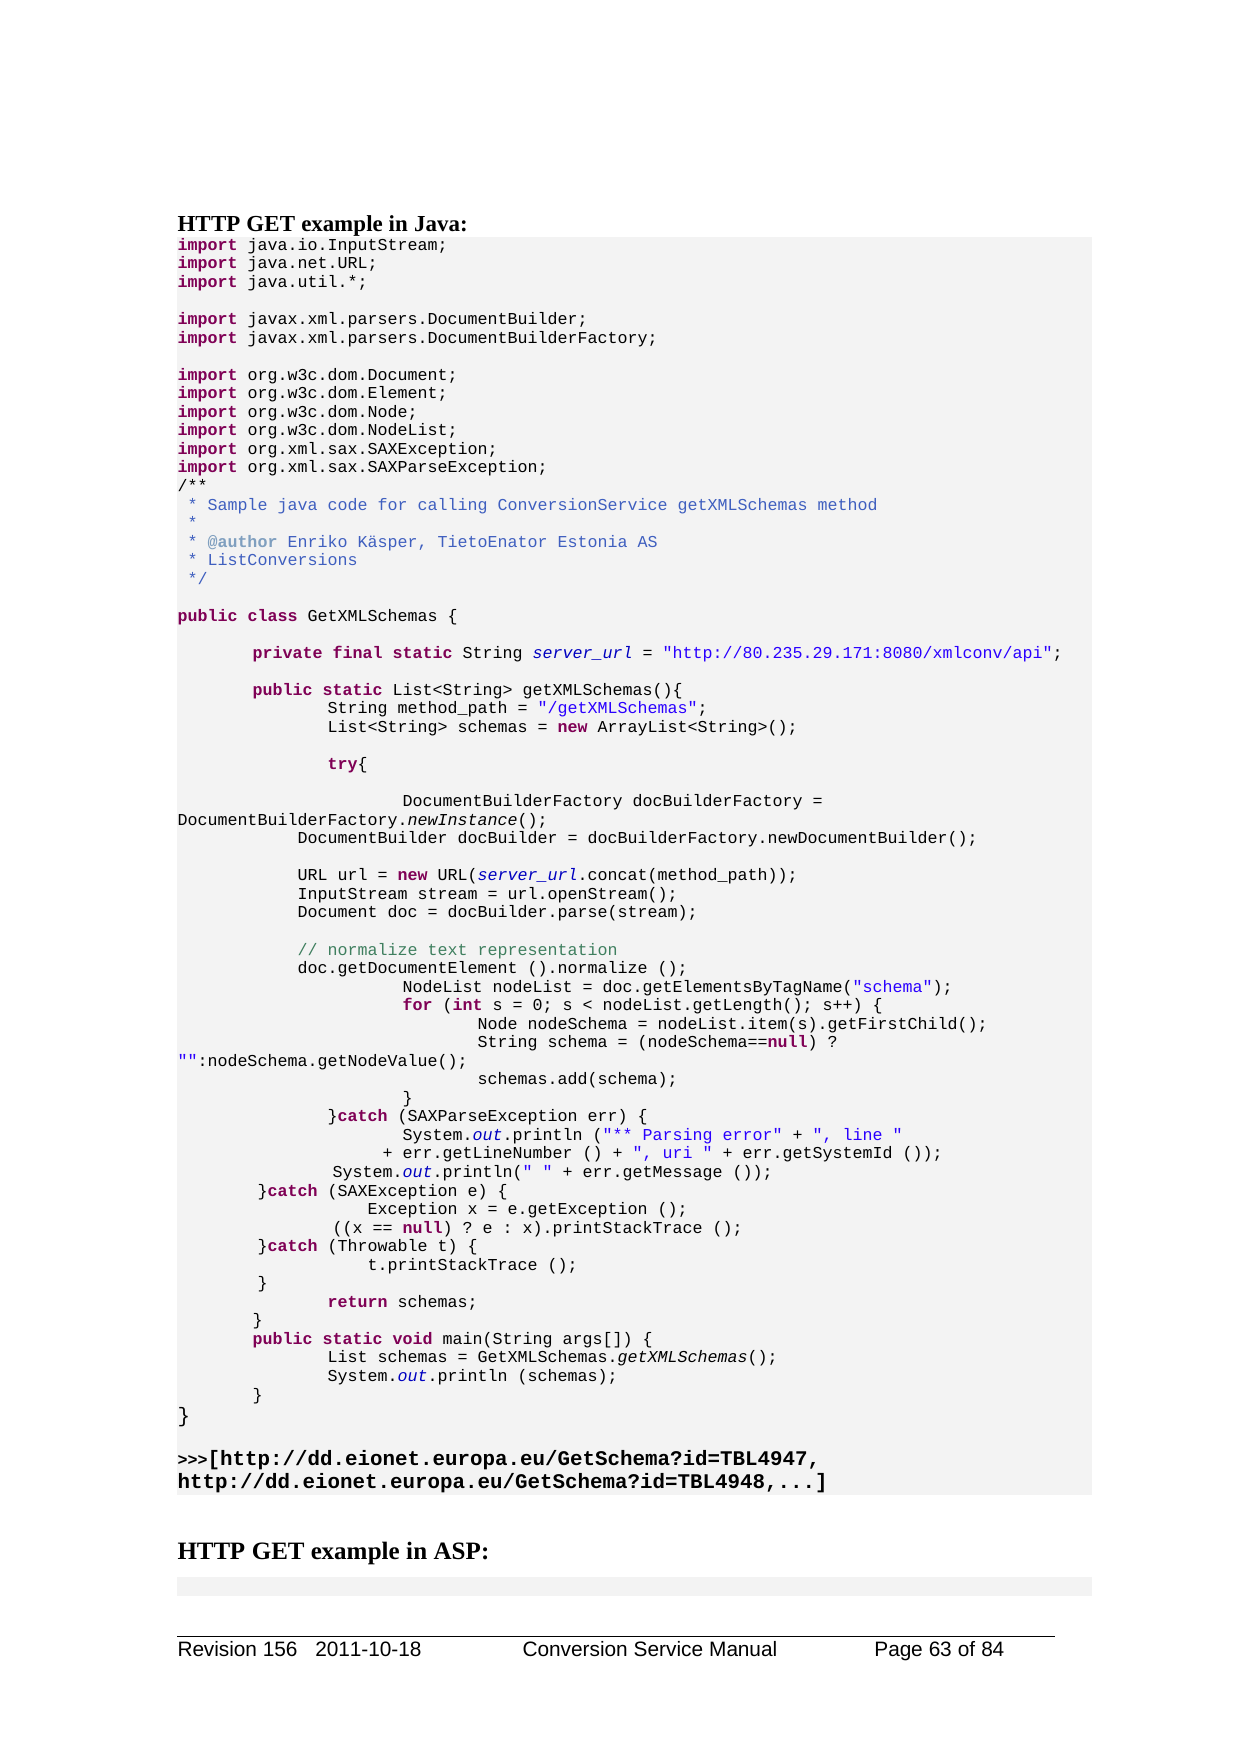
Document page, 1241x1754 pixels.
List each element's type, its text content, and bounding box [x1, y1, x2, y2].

list import java.net.URL; [177, 255, 1092, 274]
list NodeList nodeList = doc.getElementsByTagName("schema"); [177, 978, 1092, 997]
list import org.w3c.dom.NodeList; [177, 422, 1092, 441]
list doc.getDocumentElement ().normalize (); [177, 960, 1092, 978]
list import javax.xml.parsers.DocumentBuilderFactory; [177, 329, 1092, 348]
list String method_path = "/getXMLSchemas"; [177, 700, 1092, 719]
list }catch (Throwable t) { [177, 1238, 1092, 1257]
list import javax.xml.parsers.DocumentBuilder; [177, 311, 1092, 329]
list + err.getLineNumber () + ", uri " + err.getSystemId ()); [177, 1145, 1092, 1164]
list public static void main(String args[]) { [177, 1331, 1092, 1349]
list String schema = (nodeSchema==null) ? "":nodeSchema.getNodeValue(); [177, 1034, 1092, 1071]
list t.printStackTrace (); [177, 1257, 1092, 1275]
list try{ [177, 756, 1092, 774]
list return schemas; [177, 1294, 1092, 1312]
list /** [177, 478, 1092, 496]
list System.out.println (schemas); [177, 1368, 1092, 1386]
list public static List<String> getXMLSchemas(){ [177, 682, 1092, 700]
list import java.io.InputStream; [177, 237, 1092, 255]
list import org.w3c.dom.Document; [177, 367, 1092, 385]
list Node nodeSchema = nodeList.item(s).getFirstChild(); [177, 1016, 1092, 1034]
list DocumentBuilder docBuilder = docBuilderFactory.newDocumentBuilder(); [177, 830, 1092, 849]
list } [177, 1090, 1092, 1108]
list import java.util.*; [177, 274, 1092, 292]
list * @author Enriko Käsper, TietoEnator Estonia AS [177, 533, 1092, 552]
list ((x == null) ? e : x).printStackTrace (); [177, 1219, 1092, 1238]
list DocumentBuilderFactory docBuilderFactory = DocumentBuilderFactory.newInstance(); [177, 793, 1092, 830]
list for (int s = 0; s < nodeList.getLength(); s++) { [177, 997, 1092, 1016]
list */ [177, 571, 1092, 589]
text HTTP GET example in ASP: [177, 1536, 1092, 1565]
text HTTP GET example in Java: [177, 210, 1092, 237]
list }catch (SAXException e) { [177, 1182, 1092, 1201]
list } [177, 1275, 1092, 1294]
list } [177, 1405, 1092, 1429]
list // normalize text representation [177, 941, 1092, 960]
list Exception x = e.getException (); [177, 1201, 1092, 1219]
list * Sample java code for calling ConversionService getXMLSchemas method [177, 496, 1092, 515]
list URL url = new URL(server_url.concat(method_path)); [177, 867, 1092, 886]
list System.out.println ("** Parsing error" + ", line " [177, 1127, 1092, 1145]
list }catch (SAXParseException err) { [177, 1108, 1092, 1127]
list Document doc = docBuilder.parse(stream); [177, 904, 1092, 923]
list * ListConversions [177, 552, 1092, 571]
list List schemas = GetXMLSchemas.getXMLSchemas(); [177, 1349, 1092, 1368]
list import org.w3c.dom.Node; [177, 404, 1092, 422]
list } [177, 1386, 1092, 1405]
text >>>[http://dd.eionet.europa.eu/GetSchema?id=TBL4947, http://dd.eionet.europa.eu/GetSchema?id=TBL4948,...] [177, 1447, 1092, 1495]
list import org.xml.sax.SAXException; [177, 441, 1092, 459]
list * [177, 515, 1092, 533]
list InputStream stream = url.openStream(); [177, 886, 1092, 904]
list private final static String server_url = "http://80.235.29.171:8080/xmlconv/api"; [177, 645, 1092, 663]
list public class GetXMLSchemas { [177, 608, 1092, 626]
list import org.xml.sax.SAXParseException; [177, 459, 1092, 478]
list System.out.println(" " + err.getMessage ()); [177, 1164, 1092, 1182]
list } [177, 1312, 1092, 1331]
list schemas.add(schema); [177, 1071, 1092, 1090]
list List<String> schemas = new ArrayList<String>(); [177, 719, 1092, 737]
list import org.w3c.dom.Element; [177, 385, 1092, 404]
